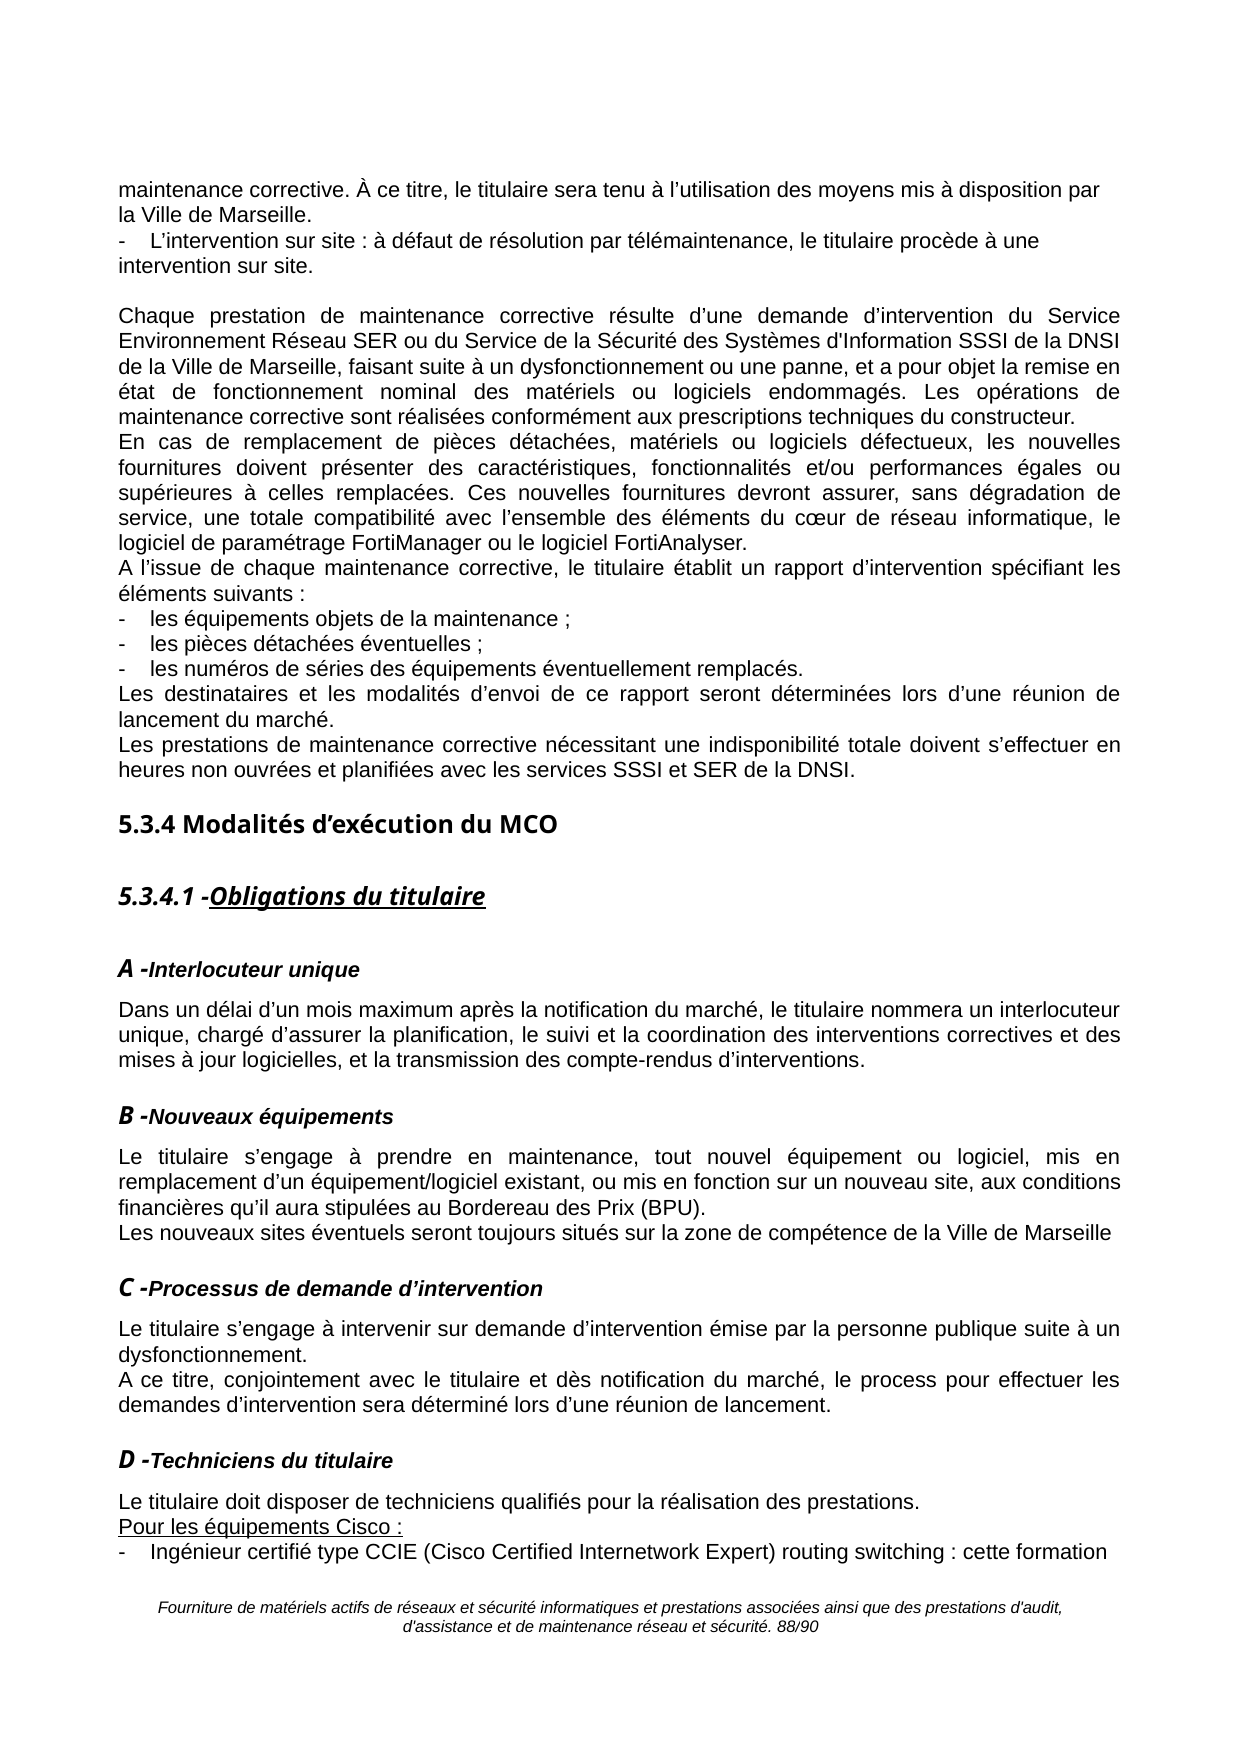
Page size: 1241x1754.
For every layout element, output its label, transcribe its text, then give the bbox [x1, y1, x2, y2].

subtitle Techniciens du titulaire [118, 1442, 1122, 1476]
text En cas de remplacement de pièces détachées, matériels ou logiciels défectueux, les nouvelles fournitures doivent présenter des caractéristiques, fonctionnalités et/ou performances égales ou supérieures à celles remplacées. Ces nouvelles fournitures devront assurer, sans dégradation de service, une totale compatibilité avec l’ensemble des éléments du cœur de réseau informatique, le logiciel de paramétrage FortiManager ou le logiciel FortiAnalyser. [118, 429, 1122, 555]
text - les numéros de séries des équipements éventuellement remplacés. [118, 656, 1122, 681]
text - les équipements objets de la maintenance ; [118, 606, 1122, 631]
text Le titulaire doit disposer de techniciens qualifiés pour la réalisation des prestations. [118, 1489, 1122, 1514]
text A l’issue de chaque maintenance corrective, le titulaire établit un rapport d’intervention spécifiant les éléments suivants : [118, 555, 1122, 606]
text - L’intervention sur site : à défaut de résolution par télémaintenance, le titulaire procède à une intervention sur site. [118, 227, 1122, 278]
subtitle Modalités d’exécution du MCO [118, 807, 1122, 841]
subtitle Processus de demande d’intervention [118, 1270, 1122, 1304]
text Chaque prestation de maintenance corrective résulte d’une demande d’intervention du Service Environnement Réseau SER ou du Service de la Sécurité des Systèmes d'Information SSSI de la DNSI de la Ville de Marseille, faisant suite à un dysfonctionnement ou une panne, et a pour objet la remise en état de fonctionnement nominal des matériels ou logiciels endommagés. Les opérations de maintenance corrective sont réalisées conformément aux prescriptions techniques du constructeur. [118, 303, 1122, 429]
text Pour les équipements Cisco : [118, 1514, 1122, 1539]
subtitle Obligations du titulaire [118, 879, 1122, 913]
text - les pièces détachées éventuelles ; [118, 631, 1122, 656]
text Le titulaire s’engage à prendre en maintenance, tout nouvel équipement ou logiciel, mis en remplacement d’un équipement/logiciel existant, ou mis en fonction sur un nouveau site, aux conditions financières qu’il aura stipulées au Bordereau des Prix (BPU). [118, 1144, 1122, 1219]
text maintenance corrective. À ce titre, le titulaire sera tenu à l’utilisation des moyens mis à disposition par la Ville de Marseille. [118, 177, 1122, 227]
text Dans un délai d’un mois maximum après la notification du marché, le titulaire nommera un interlocuteur unique, chargé d’assurer la planification, le suivi et la coordination des interventions correctives et des mises à jour logicielles, et la transmission des compte-rendus d’interventions. [118, 997, 1122, 1072]
text Les destinataires et les modalités d’envoi de ce rapport seront déterminées lors d’une réunion de lancement du marché. [118, 681, 1122, 732]
subtitle Nouveaux équipements [118, 1097, 1122, 1131]
text Le titulaire s’engage à intervenir sur demande d’intervention émise par la personne publique suite à un dysfonctionnement. [118, 1316, 1122, 1367]
text Les nouveaux sites éventuels seront toujours situés sur la zone de compétence de la Ville de Marseille [118, 1219, 1122, 1245]
text A ce titre, conjointement avec le titulaire et dès notification du marché, le process pour effectuer les demandes d’intervention sera déterminé lors d’une réunion de lancement. [118, 1367, 1122, 1417]
text - Ingénieur certifié type CCIE (Cisco Certified Internetwork Expert) routing switching : cette formation [118, 1539, 1122, 1564]
text Les prestations de maintenance corrective nécessitant une indisponibilité totale doivent s’effectuer en heures non ouvrées et planifiées avec les services SSSI et SER de la DNSI. [118, 732, 1122, 782]
subtitle Interlocuteur unique [118, 950, 1122, 984]
